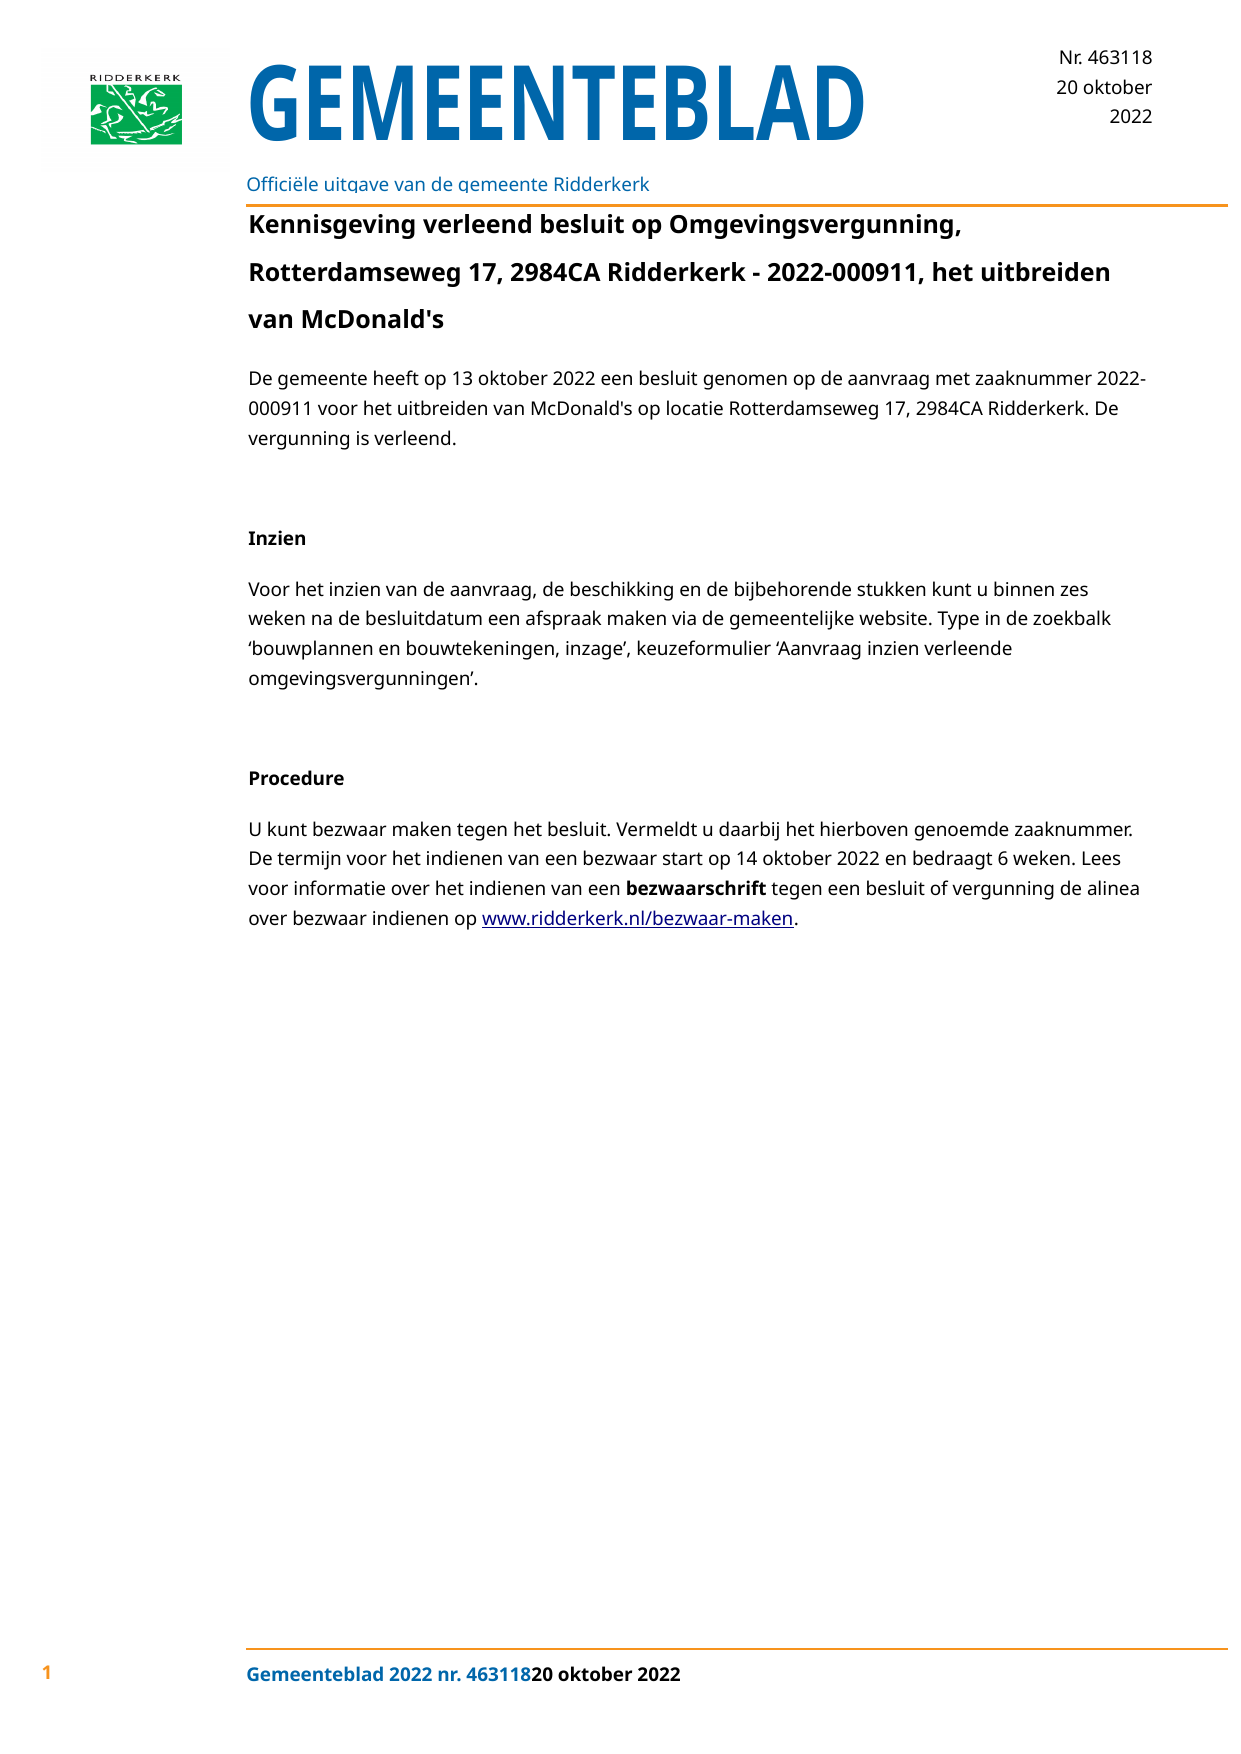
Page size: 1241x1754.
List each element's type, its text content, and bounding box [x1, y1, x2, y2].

text Voor het inzien van de aanvraag, de beschikking en de bijbehorende stukken kunt u binnen zes weken na de besluitdatum een afspraak maken via de gemeentelijke website. Type in de zoekbalk ‘bouwplannen en bouwtekeningen, inzage’, keuzeformulier ‘Aanvraag inzien verleende omgevingsvergunningen’. [248, 576, 1152, 690]
text De gemeente heeft op 13 oktober 2022 een besluit genomen op de aanvraag met zaaknummer 2022-000911 voor het uitbreiden van McDonald's op locatie Rotterdamseweg 17, 2984CA Ridderkerk. De vergunning is verleend. [248, 366, 1152, 450]
picture [41, 47, 231, 172]
text Procedure [248, 766, 1152, 791]
text Inzien [248, 526, 1152, 551]
text U kunt bezwaar maken tegen het besluit. Vermeldt u daarbij het hierboven genoemde zaaknummer. De termijn voor het indienen van een bezwaar start op 14 oktober 2022 en bedraagt 6 weken. Lees voor informatie over het indienen van een bezwaarschrift tegen een besluit of vergunning de alinea over bezwaar indienen op www.ridderkerk.nl/bezwaar-maken. [248, 816, 1152, 930]
text Kennisgeving verleend besluit op Omgevingsvergunning, Rotterdamseweg 17, 2984CA Ridderkerk - 2022-000911, het uitbreiden van McDonald's [248, 207, 1152, 336]
